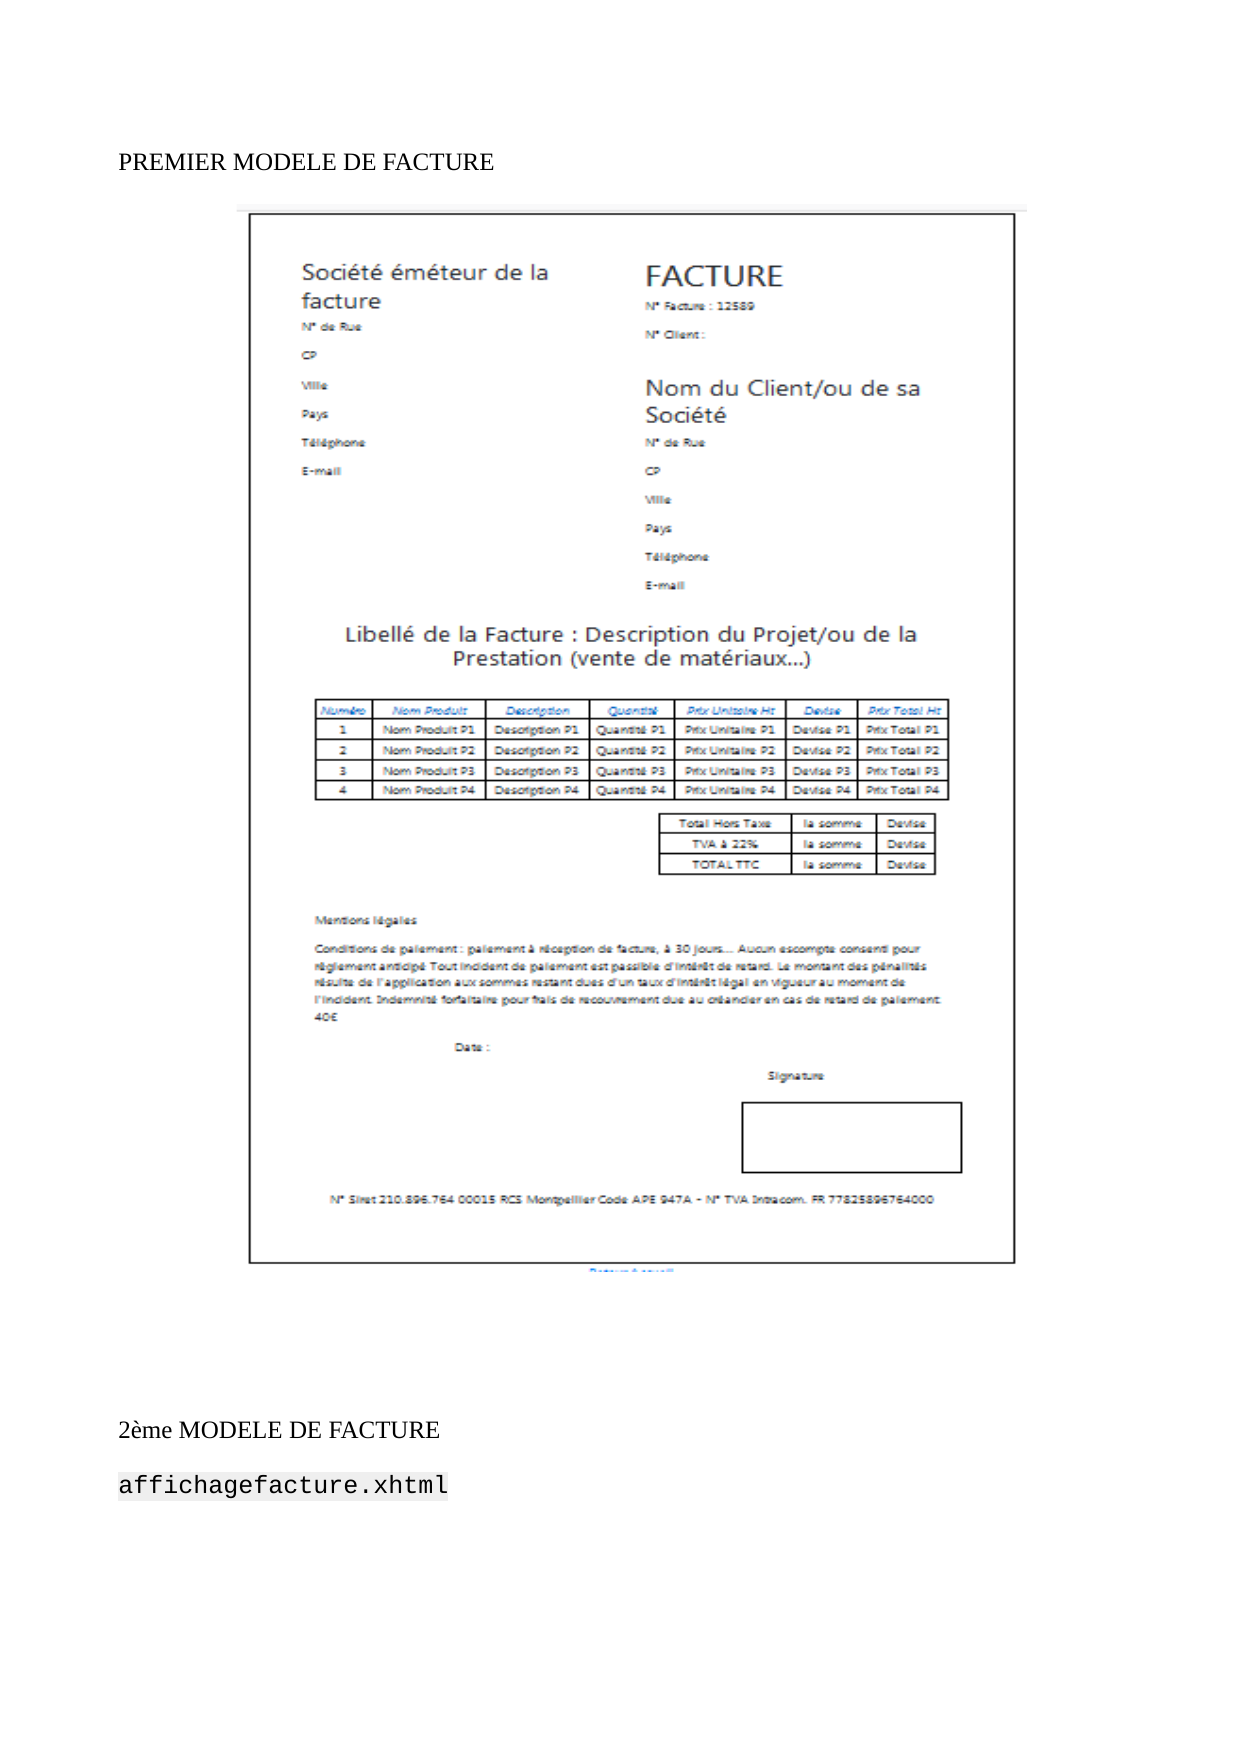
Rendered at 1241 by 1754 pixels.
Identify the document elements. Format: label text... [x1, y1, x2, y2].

picture [236, 204, 1027, 1272]
text 2ème MODELE DE FACTURE [118, 1415, 1145, 1443]
text PREMIER MODELE DE FACTURE [118, 147, 1145, 176]
text affichagefacture.xhtml [118, 1472, 1145, 1501]
